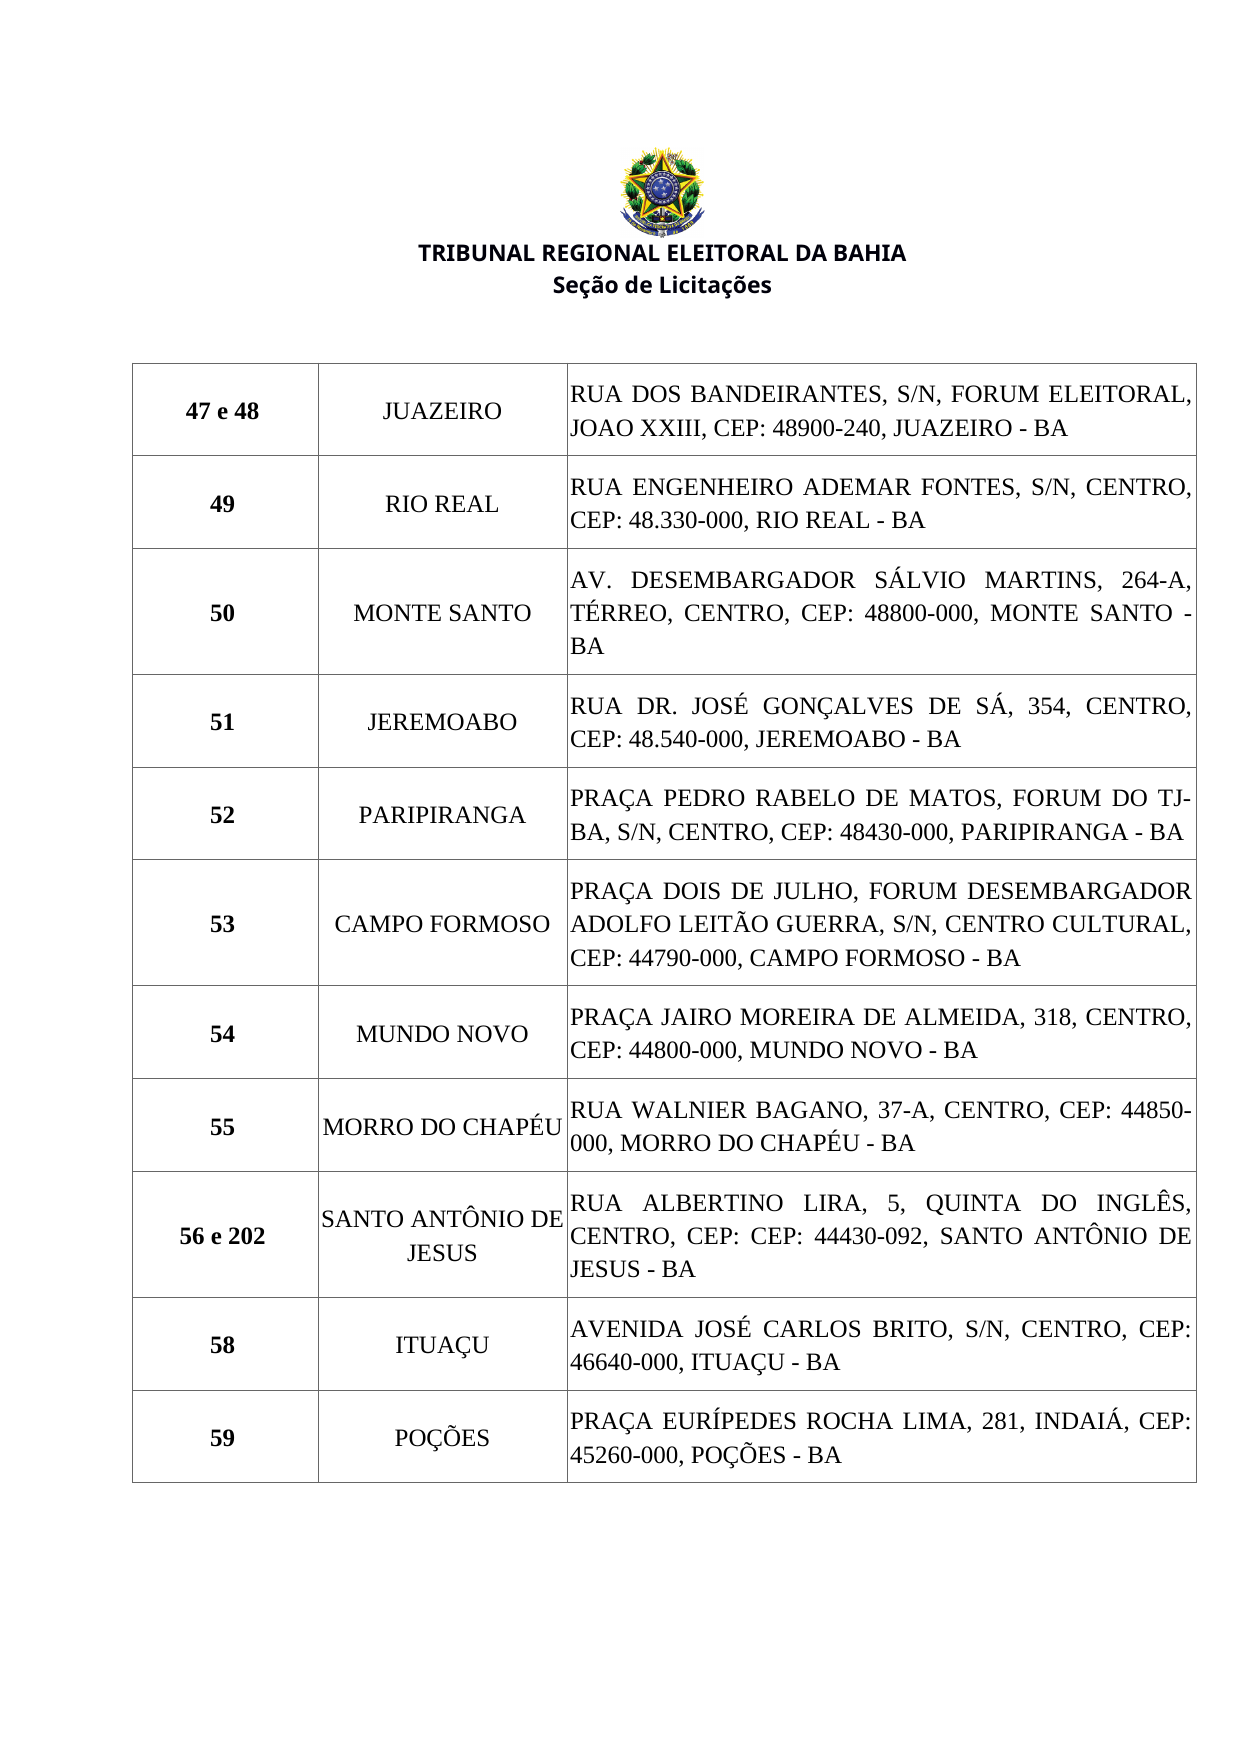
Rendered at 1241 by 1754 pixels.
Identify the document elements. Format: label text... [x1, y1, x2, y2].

table_cell CAMPO FORMOSO [319, 860, 567, 985]
table_cell POÇÕES [319, 1391, 567, 1482]
table_cell ITUAÇU [319, 1298, 567, 1389]
table_cell RUA ALBERTINO LIRA, 5, QUINTA DO INGLÊS, CENTRO, CEP: CEP: 44430-092, SANTO ANTÔNIO DE JESUS - BA [568, 1172, 1196, 1297]
table_cell 49 [133, 456, 318, 548]
table_cell 50 [133, 549, 318, 674]
table_cell MUNDO NOVO [319, 986, 567, 1078]
table_cell PRAÇA EURÍPEDES ROCHA LIMA, 281, INDAIÁ, CEP: 45260-000, POÇÕES - BA [568, 1391, 1196, 1482]
table_cell JEREMOABO [319, 675, 567, 767]
table_cell 58 [133, 1298, 318, 1389]
table_cell 51 [133, 675, 318, 767]
table_cell PRAÇA JAIRO MOREIRA DE ALMEIDA, 318, CENTRO, CEP: 44800-000, MUNDO NOVO - BA [568, 986, 1196, 1078]
table_cell MONTE SANTO [319, 549, 567, 674]
table_cell 59 [133, 1391, 318, 1482]
table_cell AVENIDA JOSÉ CARLOS BRITO, S/N, CENTRO, CEP: 46640-000, ITUAÇU - BA [568, 1298, 1196, 1389]
table_cell RUA DR. JOSÉ GONÇALVES DE SÁ, 354, CENTRO, CEP: 48.540-000, JEREMOABO - BA [568, 675, 1196, 767]
table_cell 52 [133, 768, 318, 859]
table_cell 47 e 48 [133, 364, 318, 455]
table_cell 54 [133, 986, 318, 1078]
table_cell SANTO ANTÔNIO DE JESUS [319, 1172, 567, 1297]
table_cell JUAZEIRO [319, 364, 567, 455]
table_cell PRAÇA PEDRO RABELO DE MATOS, FORUM DO TJ-BA, S/N, CENTRO, CEP: 48430-000, PARIPIRANGA - BA [568, 768, 1196, 859]
table_cell MORRO DO CHAPÉU [319, 1079, 567, 1171]
table_cell RUA WALNIER BAGANO, 37-A, CENTRO, CEP: 44850-000, MORRO DO CHAPÉU - BA [568, 1079, 1196, 1171]
table_cell RUA DOS BANDEIRANTES, S/N, FORUM ELEITORAL, JOAO XXIII, CEP: 48900-240, JUAZEIRO - BA [568, 364, 1196, 455]
table_cell RIO REAL [319, 456, 567, 548]
table_cell RUA ENGENHEIRO ADEMAR FONTES, S/N, CENTRO, CEP: 48.330-000, RIO REAL - BA [568, 456, 1196, 548]
table_cell PRAÇA DOIS DE JULHO, FORUM DESEMBARGADOR ADOLFO LEITÃO GUERRA, S/N, CENTRO CULTURAL, CEP: 44790-000, CAMPO FORMOSO - BA [568, 860, 1196, 985]
table_cell AV. DESEMBARGADOR SÁLVIO MARTINS, 264-A, TÉRREO, CENTRO, CEP: 48800-000, MONTE SANTO - BA [568, 549, 1196, 674]
table_cell PARIPIRANGA [319, 768, 567, 859]
table_cell 53 [133, 860, 318, 985]
table_cell 55 [133, 1079, 318, 1171]
table_cell 56 e 202 [133, 1172, 318, 1297]
